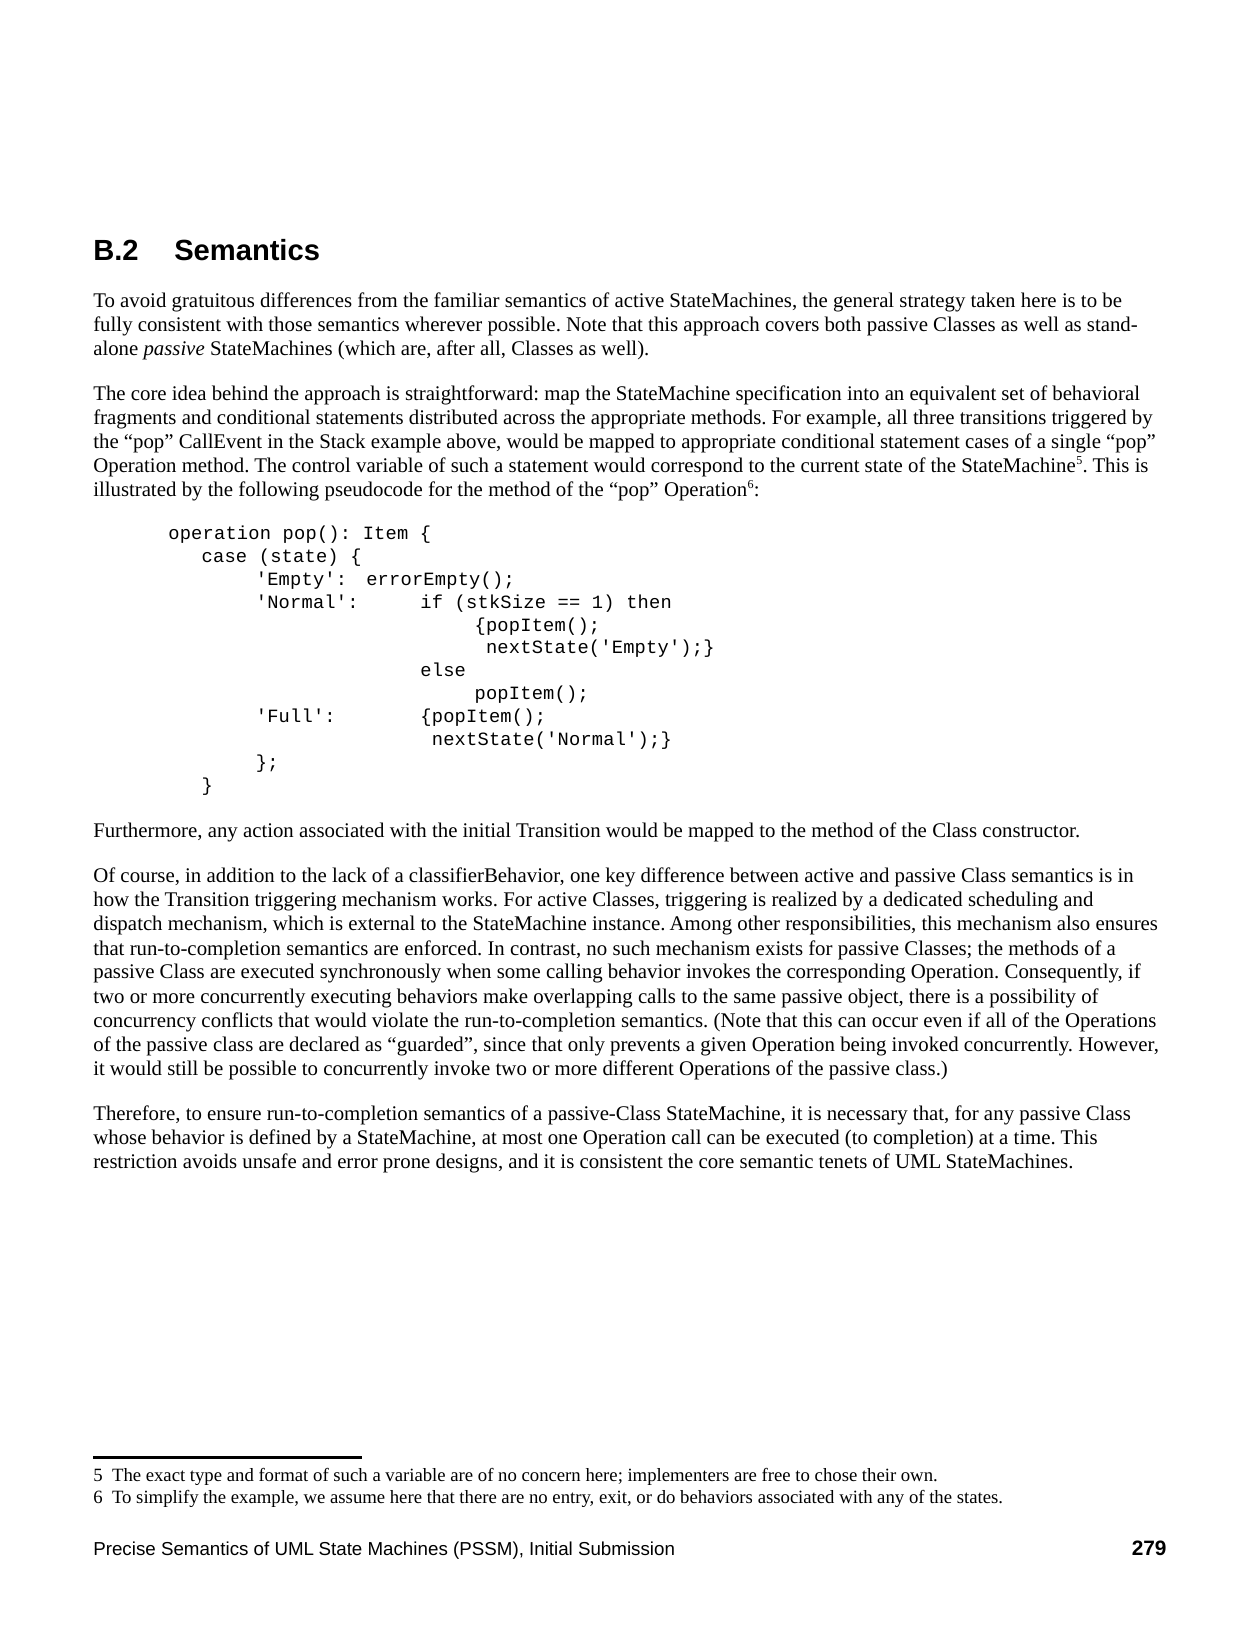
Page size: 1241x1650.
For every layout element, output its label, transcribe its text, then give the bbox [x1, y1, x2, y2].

text operation pop(): Item { case (state) { 'Empty': errorEmpty(); 'Normal': if (stkSize == 1) then {popItem(); nextState('Empty');} else popItem(); 'Full': {popItem(); nextState('Normal');} }; } [168, 522, 1164, 797]
text The exact type and format of such a variable are of no concern here; implementers are free to chose their own. [93, 1464, 1164, 1486]
text The core idea behind the approach is straightforward: map the StateMachine specification into an equivalent set of behavioral fragments and conditional statements distributed across the appropriate methods. For example, all three transitions triggered by the “pop” CallEvent in the Stack example above, would be mapped to appropriate conditional statement cases of a single “pop” Operation method. The control variable of such a statement would correspond to the current state of the StateMachine. This is illustrated by the following pseudocode for the method of the “pop” Operation: [93, 381, 1164, 501]
text Furthermore, any action associated with the initial Transition would be mapped to the method of the Class constructor. [93, 818, 1164, 842]
text To avoid gratuitous differences from the familiar semantics of active StateMachines, the general strategy taken here is to be fully consistent with those semantics wherever possible. Note that this approach covers both passive Classes as well as stand-alone passive StateMachines (which are, after all, Classes as well). [93, 287, 1164, 360]
text To simplify the example, we assume here that there are no entry, exit, or do behaviors associated with any of the states. [93, 1486, 1164, 1507]
text Therefore, to ensure run-to-completion semantics of a passive-Class StateMachine, it is necessary that, for any passive Class whose behavior is defined by a StateMachine, at most one Operation call can be executed (to completion) at a time. This restriction avoids unsafe and error prone designs, and it is consistent the core semantic tenets of UML StateMachines. [93, 1101, 1164, 1173]
text Of course, in addition to the lack of a classifierBehavior, one key difference between active and passive Class semantics is in how the Transition triggering mechanism works. For active Classes, triggering is realized by a dedicated scheduling and dispatch mechanism, which is external to the StateMachine instance. Among other responsibilities, this mechanism also ensures that run-to-completion semantics are enforced. In contrast, no such mechanism exists for passive Classes; the methods of a passive Class are executed synchronously when some calling behavior invokes the corresponding Operation. Consequently, if two or more concurrently executing behaviors make overlapping calls to the same passive object, there is a possibility of concurrency conflicts that would violate the run-to-completion semantics. (Note that this can occur even if all of the Operations of the passive class are declared as “guarded”, since that only prevents a given Operation being invoked concurrently. However, it would still be possible to concurrently invoke two or more different Operations of the passive class.) [93, 863, 1164, 1080]
subtitle Semantics [93, 231, 1164, 266]
